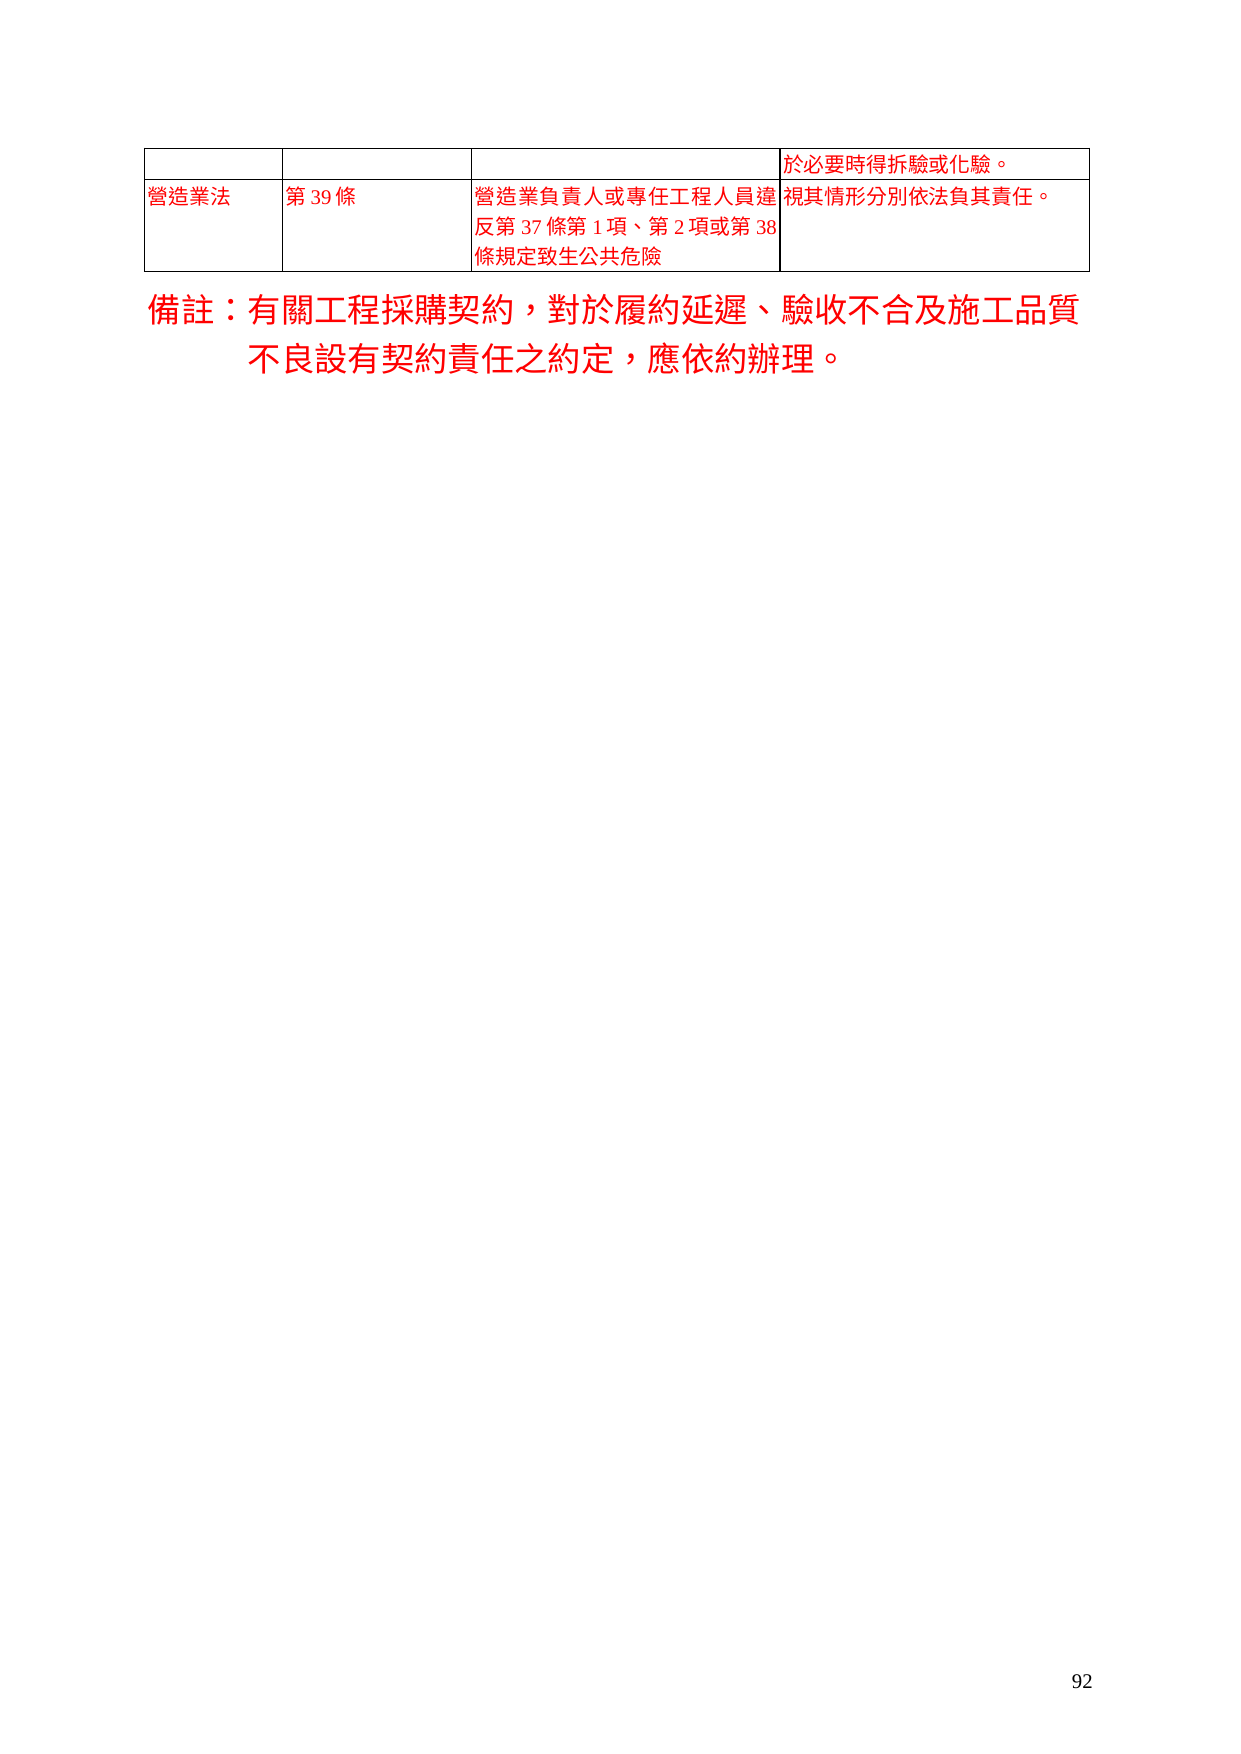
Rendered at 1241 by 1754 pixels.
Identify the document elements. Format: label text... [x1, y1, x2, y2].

table_cell 營造業法 [145, 180, 282, 271]
table_cell [283, 149, 471, 179]
table_cell 營造業負責人或專任工程人員違反第37條第1項、第2項或第38條規定致生公共危險 [472, 180, 779, 271]
table_cell 第39條 [283, 180, 471, 271]
text 備註：有關工程採購契約，對於履約延遲、驗收不合及施工品質不良設有契約責任之約定，應依約辦理。 [148, 284, 1092, 381]
table_cell [472, 149, 779, 179]
table_cell 於必要時得拆驗或化驗。 [781, 149, 1089, 179]
table_cell [145, 149, 282, 179]
table_cell 視其情形分別依法負其責任。 [781, 180, 1089, 271]
